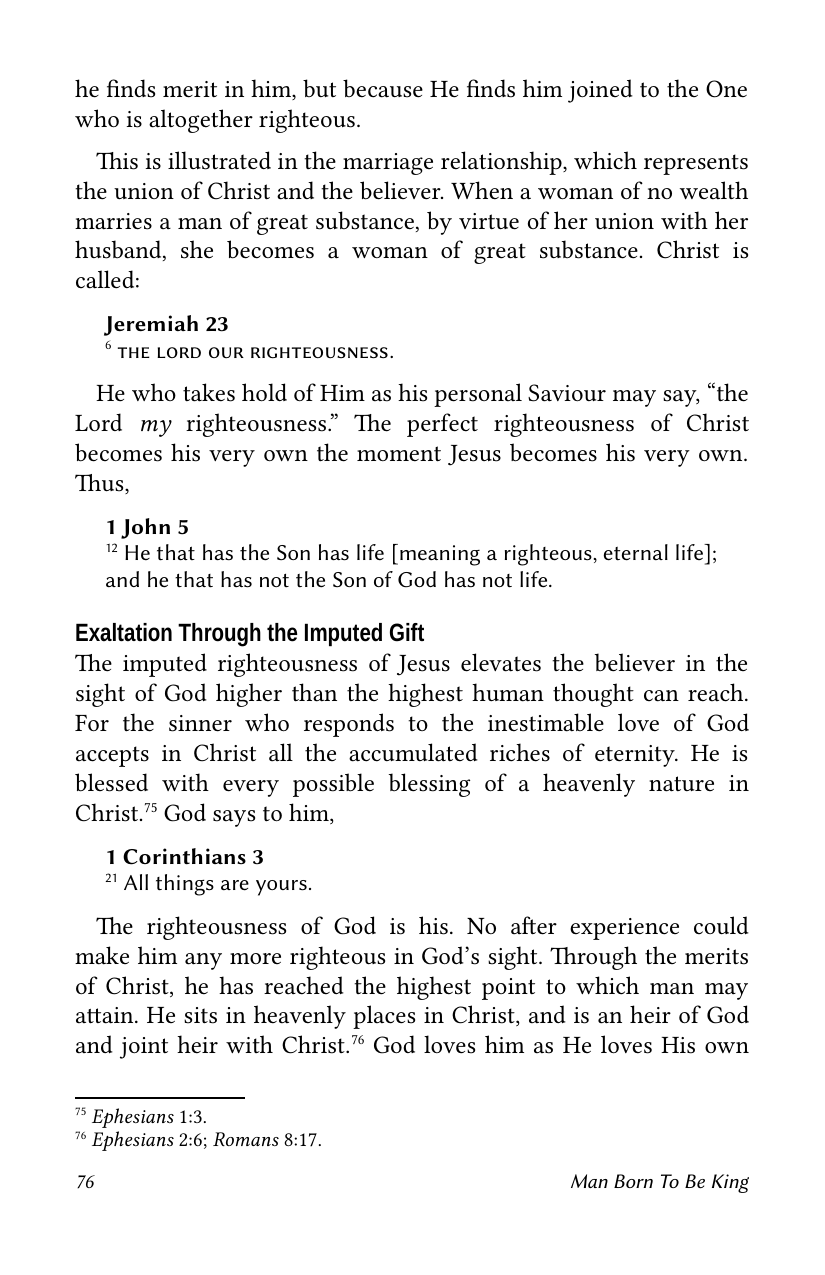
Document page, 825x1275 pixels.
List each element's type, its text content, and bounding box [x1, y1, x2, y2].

text Ephesians 2:6; Romans 8:17. [75, 1128, 750, 1152]
text The imputed righteousness of Jesus elevates the believer in the sight of God higher than the highest human thought can reach. For the sinner who responds to the inestimable love of God accepts in Christ all the accumulated riches of eternity. He is blessed with every possible blessing of a heavenly nature in Christ. God says to him, [75, 649, 750, 827]
text he finds merit in him, but because He finds him joined to the One who is altogether righteous. [75, 75, 750, 133]
text Ephesians 1:3. [75, 1104, 750, 1128]
text 1 John 5 [105, 514, 750, 540]
text He who takes hold of Him as his personal Saviour may say, “the Lord my righteousness.” The perfect righteousness of Christ becomes his very own the moment Jesus becomes his very own. Thus, [75, 379, 750, 498]
text 6 THE LORD OUR RIGHTEOUSNESS. [105, 337, 720, 364]
text 1 Corinthians 3 [105, 844, 750, 870]
subtitle Exaltation Through the Imputed Gift [75, 618, 750, 646]
text The righteousness of God is his. No after experience could make him any more righteous in God’s sight. Through the merits of Christ, he has reached the highest point to which man may attain. He sits in heavenly places in Christ, and is an heir of God and joint heir with Christ. God loves him as He loves His own [75, 912, 750, 1060]
text This is illustrated in the marriage relationship, which represents the union of Christ and the believer. When a woman of no wealth marries a man of great substance, by virtue of her union with her husband, she becomes a woman of great substance. Christ is called: [75, 147, 750, 295]
text 12 He that has the Son has life [meaning a righteous, eternal life]; and he that has not the Son of God has not life. [105, 540, 720, 593]
text 21 All things are yours. [105, 870, 720, 896]
text Jeremiah 23 [105, 311, 750, 337]
